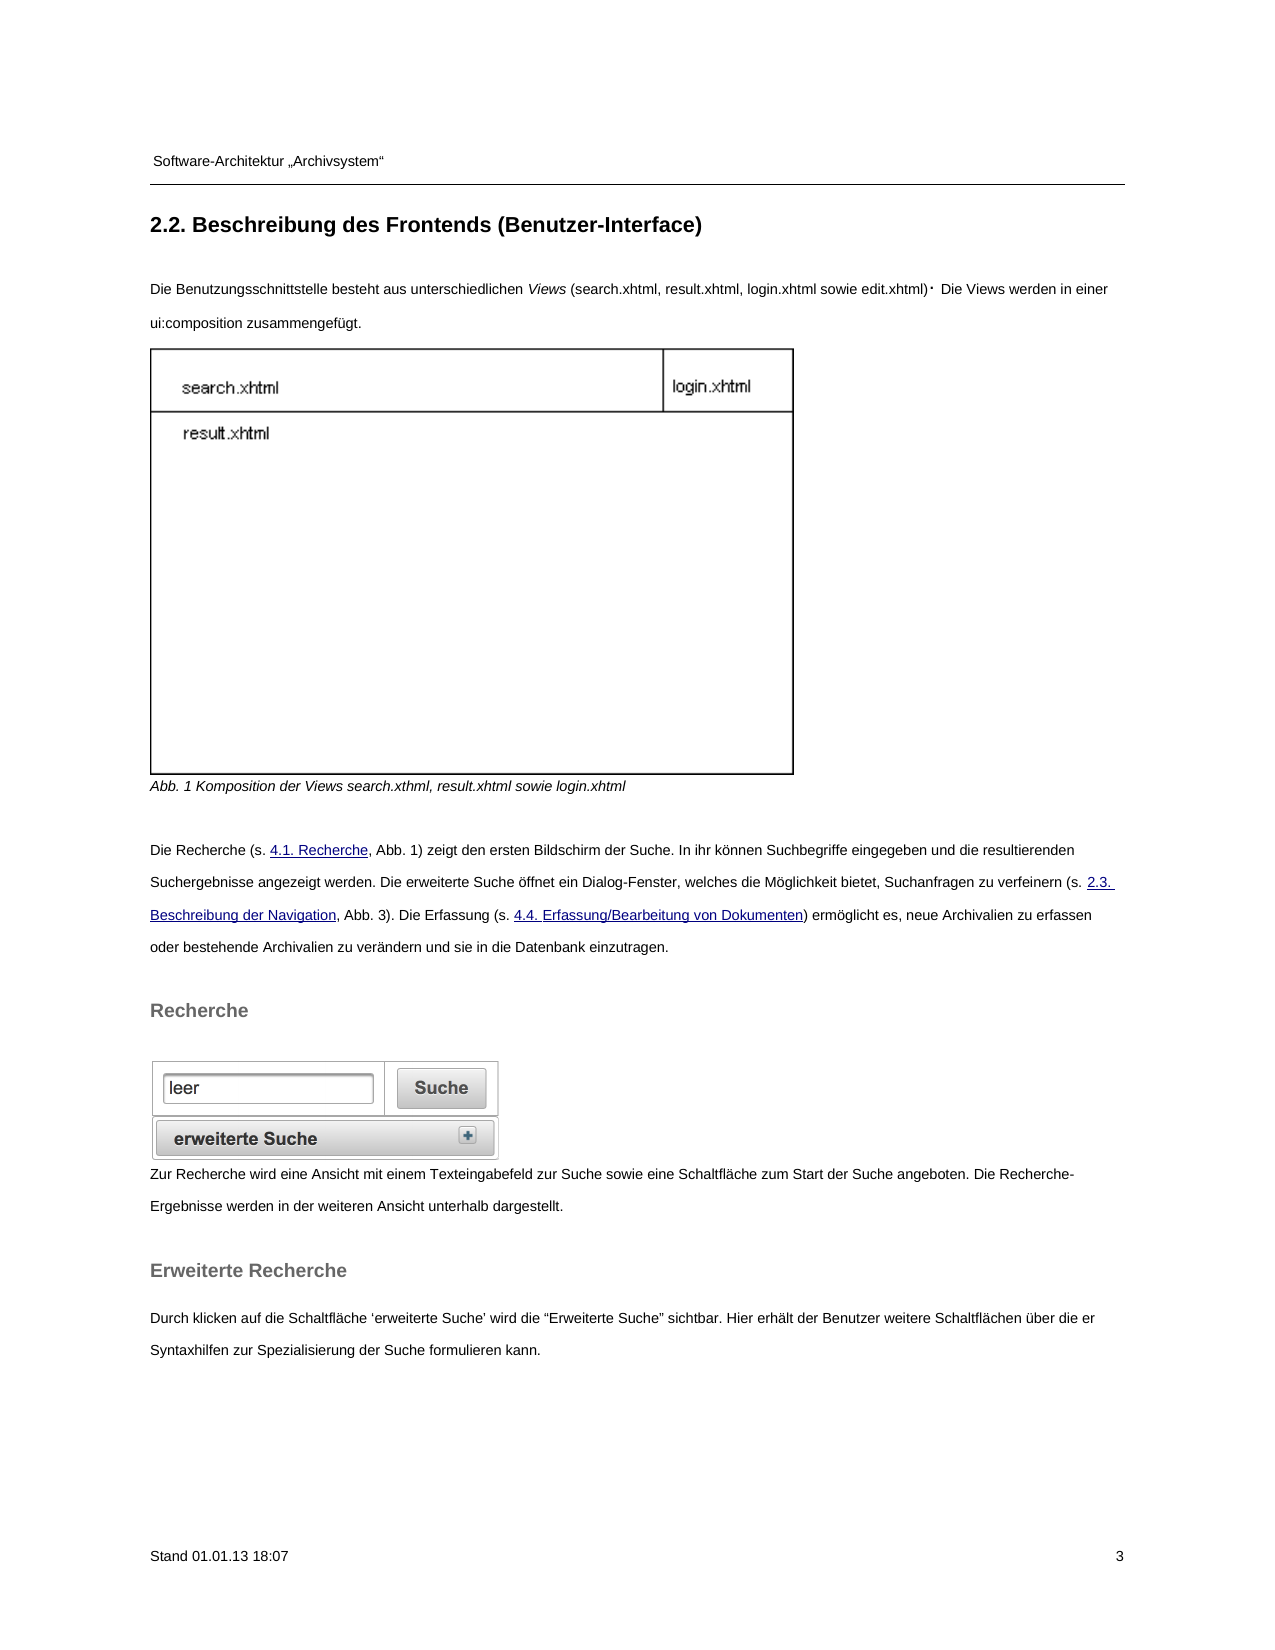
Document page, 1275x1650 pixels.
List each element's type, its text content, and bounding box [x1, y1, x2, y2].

picture [150, 347, 794, 775]
subtitle Erweiterte Recherche [150, 1259, 1125, 1297]
subtitle Recherche [150, 1000, 1125, 1038]
picture [151, 1060, 500, 1162]
text Zur Recherche wird eine Ansicht mit einem Texteingabefeld zur Suche sowie eine Schaltfläche zum Start der Suche angeboten. Die Recherche-Ergebnisse werden in der weiteren Ansicht unterhalb dargestellt. [150, 1051, 1125, 1226]
text Durch klicken auf die Schaltfläche ‘erweiterte Suche’ wird die “Erweiterte Suche” sichtbar. Hier erhält der Benutzer weitere Schaltflächen über die er Syntaxhilfen zur Spezialisierung der Suche formulieren kann. [150, 1311, 1125, 1371]
text Die Benutzungsschnittstelle besteht aus unterschiedlichen Views (search.xhtml, result.xhtml, login.xhtml sowie edit.xhtml). Die Views werden in einer ui:composition zusammengefügt. [150, 270, 1125, 344]
text Abb. 1 Komposition der Views search.xthml, result.xhtml sowie login.xhtml [150, 779, 1125, 807]
text Die Recherche (s. 4.1. Recherche, Abb. 1) zeigt den ersten Bildschirm der Suche. In ihr können Suchbegriffe eingegeben und die resultierenden Suchergebnisse angezeigt werden. Die erweiterte Suche öffnet ein Dialog-Fenster, welches die Möglichkeit bietet, Suchanfragen zu verfeinern (s. 2.3. Beschreibung der Navigation, Abb. 3). Die Erfassung (s. 4.4. Erfassung/Bearbeitung von Dokumenten) ermöglicht es, neue Archivalien zu erfassen oder bestehende Archivalien zu verändern und sie in die Datenbank einzutragen. [150, 843, 1125, 967]
subtitle 2.2. Beschreibung des Frontends (Benutzer-Interface) [150, 213, 1125, 255]
